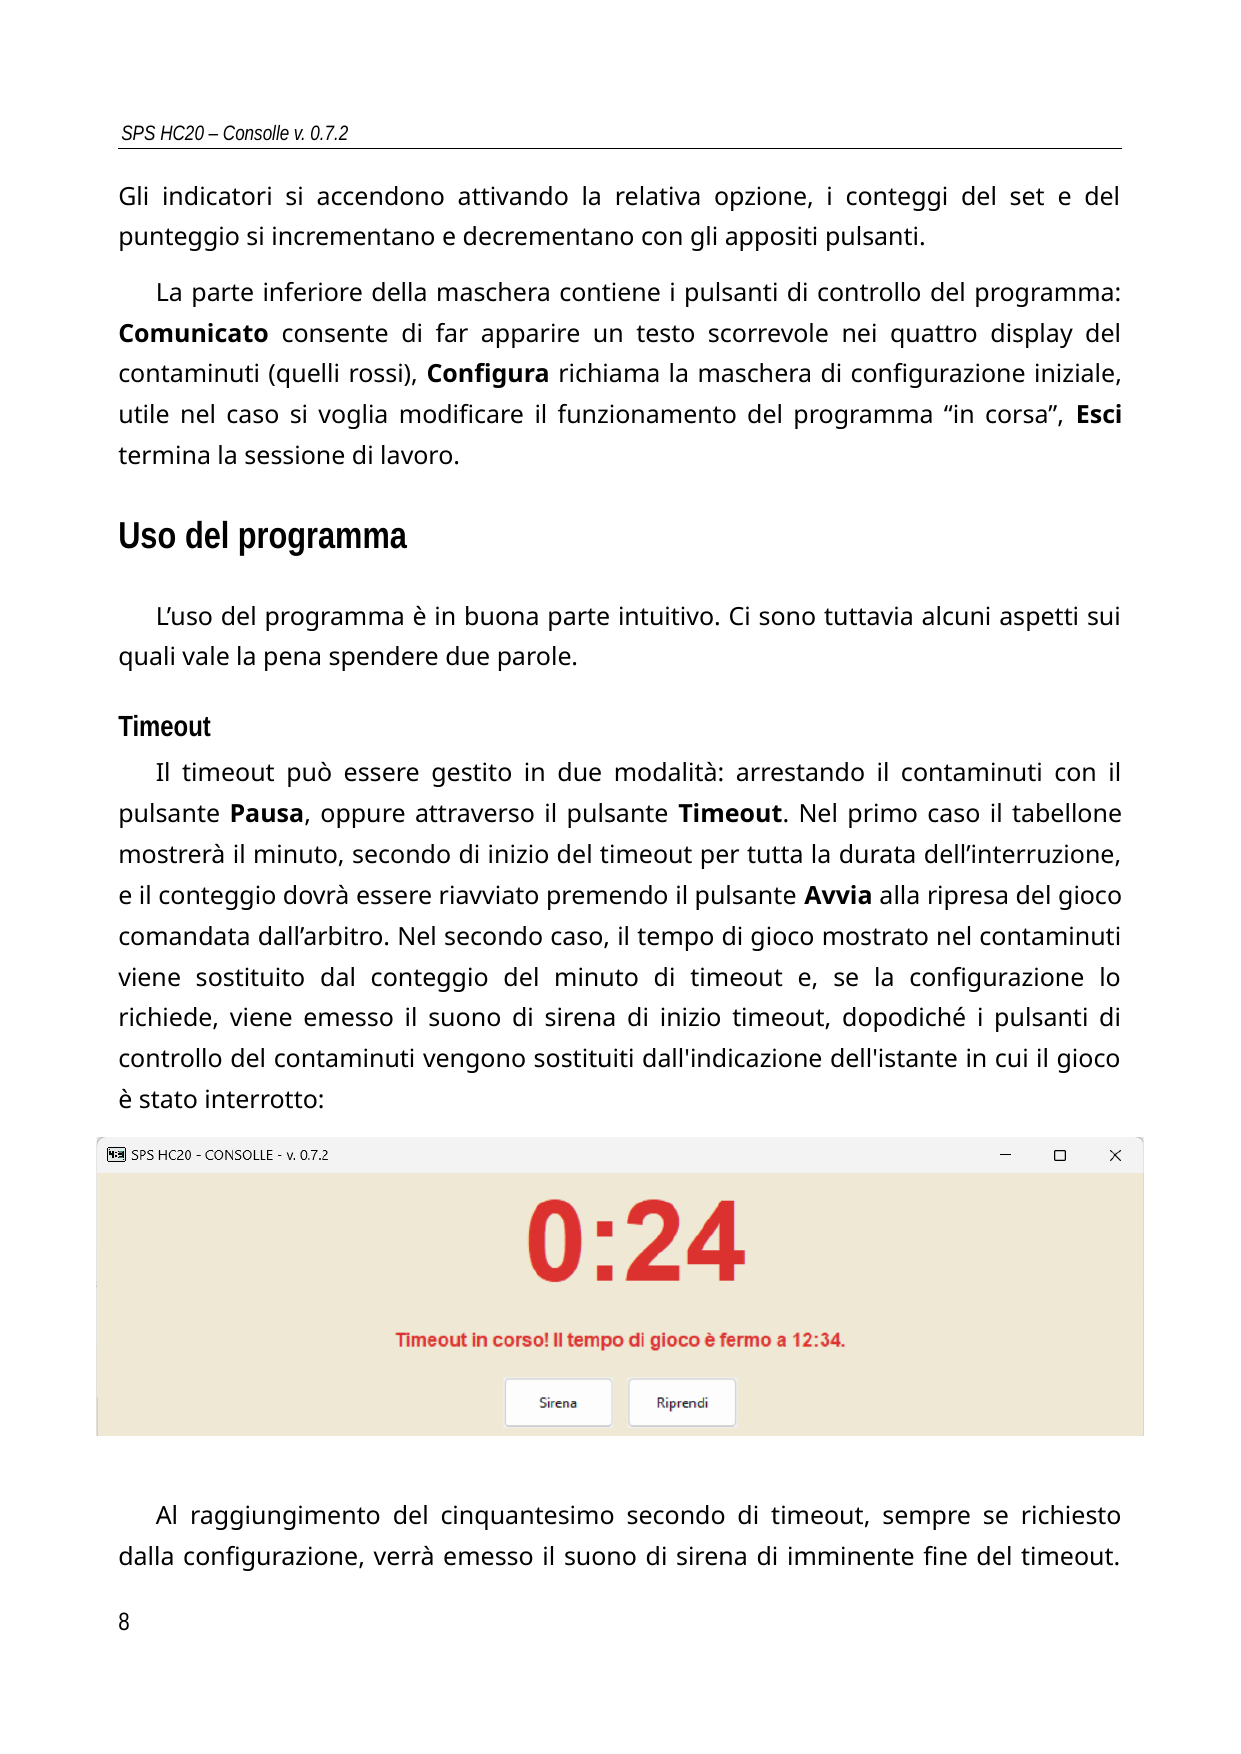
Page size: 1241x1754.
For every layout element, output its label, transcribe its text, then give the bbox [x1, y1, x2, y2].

subtitle Timeout [118, 709, 1122, 742]
subtitle Uso del programma [118, 514, 1122, 557]
text L’uso del programma è in buona parte intuitivo. Ci sono tuttavia alcuni aspetti sui quali vale la pena spendere due parole. [118, 598, 1122, 673]
text Il timeout può essere gestito in due modalità: arrestando il contaminuti con il pulsante Pausa, oppure attraverso il pulsante Timeout. Nel primo caso il tabellone mostrerà il minuto, secondo di inizio del timeout per tutta la durata dell’interruzione, e il conteggio dovrà essere riavviato premendo il pulsante Avvia alla ripresa del gioco comandata dall’arbitro. Nel secondo caso, il tempo di gioco mostrato nel contaminuti viene sostituito dal conteggio del minuto di timeout e, se la configurazione lo richiede, viene emesso il suono di sirena di inizio timeout, dopodiché i pulsanti di controllo del contaminuti vengono sostituiti dall'indicazione dell'istante in cui il gioco è stato interrotto: [118, 755, 1122, 1116]
text Gli indicatori si accendono attivando la relativa opzione, i conteggi del set e del punteggio si incrementano e decrementano con gli appositi pulsanti. [118, 178, 1122, 253]
text La parte inferiore della maschera contiene i pulsanti di controllo del programma: Comunicato consente di far apparire un testo scorrevole nei quattro display del contaminuti (quelli rossi), Configura richiama la maschera di configurazione iniziale, utile nel caso si voglia modificare il funzionamento del programma “in corsa”, Esci termina la sessione di lavoro. [118, 274, 1122, 472]
picture [96, 1137, 1144, 1436]
text Al raggiungimento del cinquantesimo secondo di timeout, sempre se richiesto dalla configurazione, verrà emesso il suono di sirena di imminente fine del timeout. [118, 1497, 1122, 1572]
